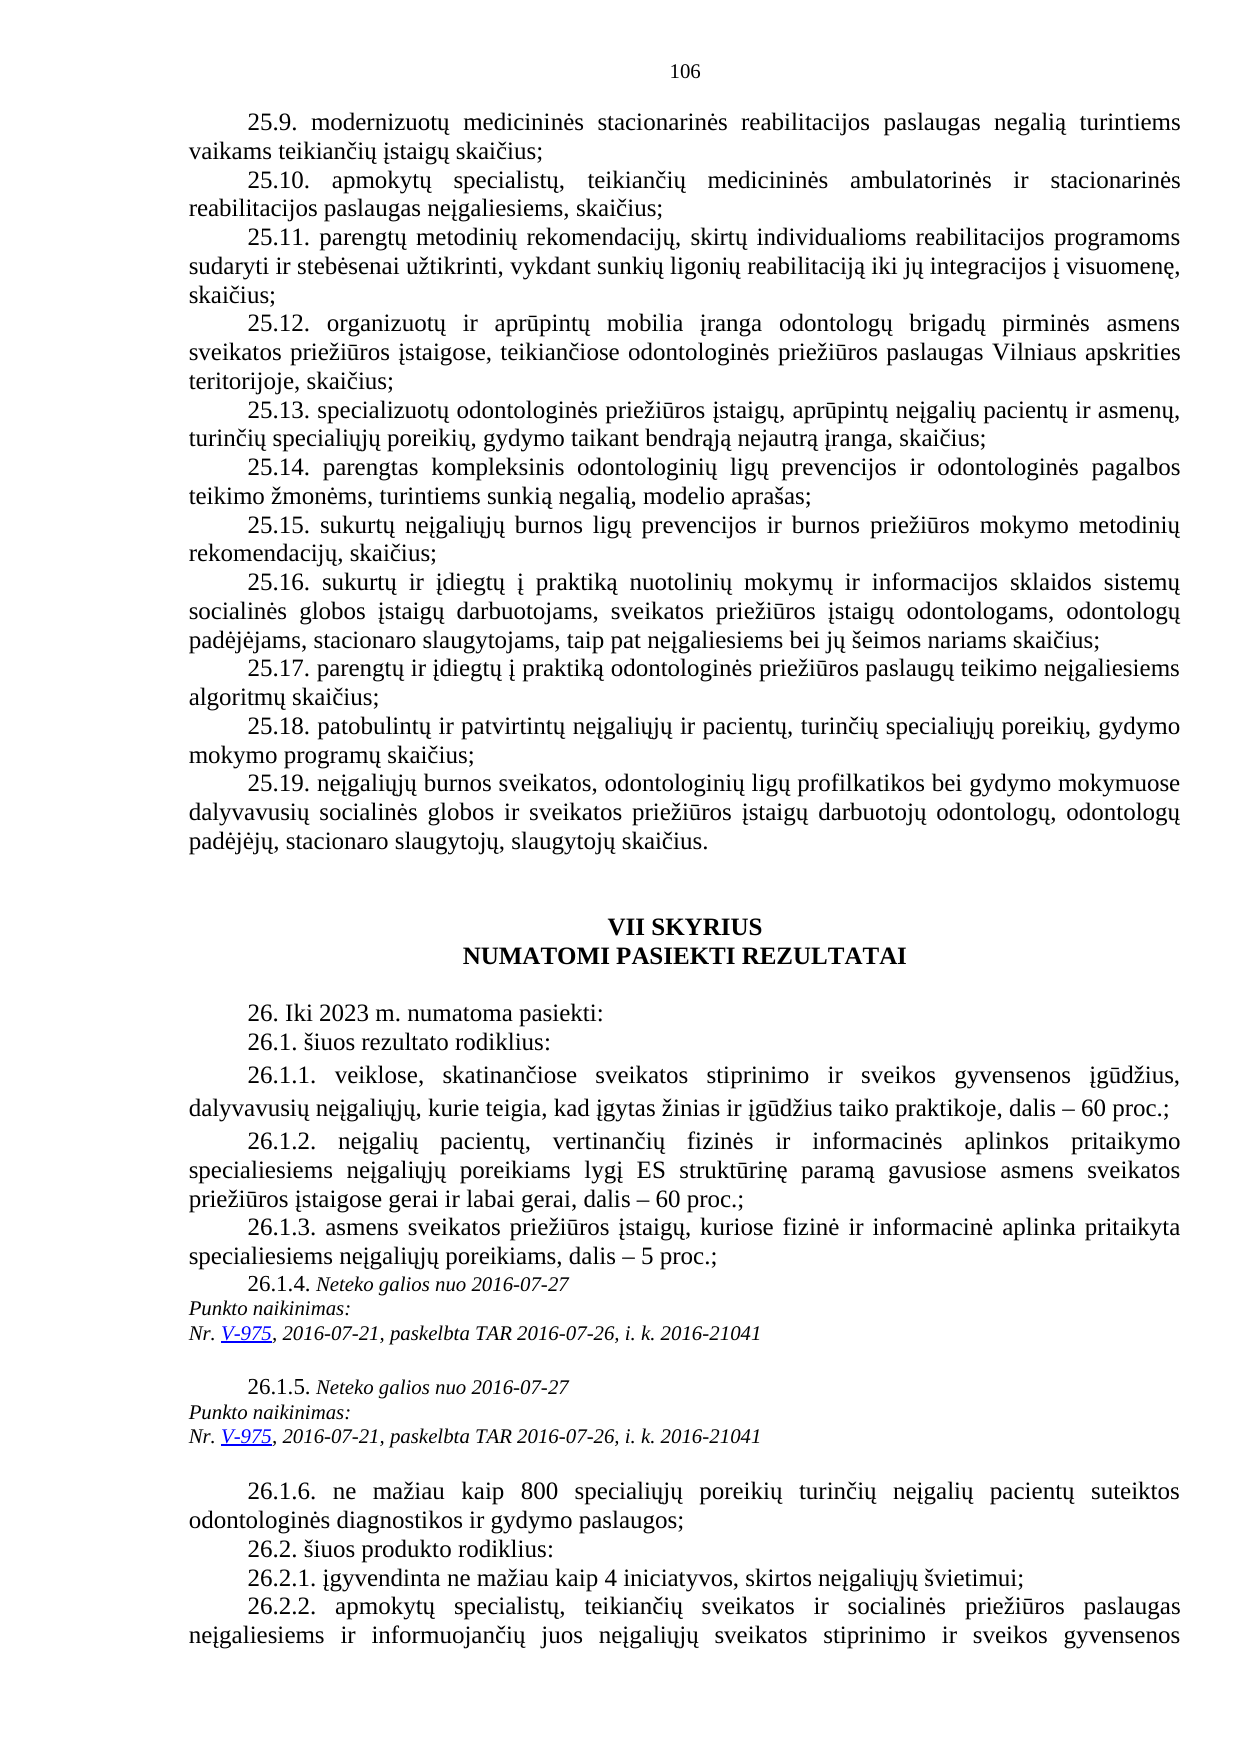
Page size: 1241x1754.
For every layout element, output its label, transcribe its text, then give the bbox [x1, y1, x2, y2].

text Punkto naikinimas: [188, 1399, 1181, 1424]
text 26.1.1. veiklose, skatinančiose sveikatos stiprinimo ir sveikos gyvensenos įgūdžius, dalyvavusių neįgaliųjų, kurie teigia, kad įgytas žinias ir įgūdžius taiko praktikoje, dalis – 60 proc.; [188, 1060, 1181, 1122]
text 25.9. modernizuotų medicininės stacionarinės reabilitacijos paslaugas negalią turintiems vaikams teikiančių įstaigų skaičius; [188, 107, 1181, 165]
text 25.19. neįgaliųjų burnos sveikatos, odontologinių ligų profilkatikos bei gydymo mokymuose dalyvavusių socialinės globos ir sveikatos priežiūros įstaigų darbuotojų odontologų, odontologų padėjėjų, stacionaro slaugytojų, slaugytojų skaičius. [188, 768, 1181, 855]
text 25.11. parengtų metodinių rekomendacijų, skirtų individualioms reabilitacijos programoms sudaryti ir stebėsenai užtikrinti, vykdant sunkių ligonių reabilitaciją iki jų integracijos į visuomenę, skaičius; [188, 222, 1181, 308]
text 25.17. parengtų ir įdiegtų į praktiką odontologinės priežiūros paslaugų teikimo neįgaliesiems algoritmų skaičius; [188, 653, 1181, 711]
text 26.1.4. Neteko galios nuo 2016-07-27 [188, 1270, 1181, 1296]
text Punkto naikinimas: [188, 1296, 1181, 1320]
text 26.1. šiuos rezultato rodiklius: [247, 1027, 1181, 1056]
text 26.2. šiuos produkto rodiklius: [188, 1534, 1181, 1563]
text 25.16. sukurtų ir įdiegtų į praktiką nuotolinių mokymų ir informacijos sklaidos sistemų socialinės globos įstaigų darbuotojams, sveikatos priežiūros įstaigų odontologams, odontologų padėjėjams, stacionaro slaugytojams, taip pat neįgaliesiems bei jų šeimos nariams skaičius; [188, 567, 1181, 653]
text 26.1.6. ne mažiau kaip 800 specialiųjų poreikių turinčių neįgalių pacientų suteiktos odontologinės diagnostikos ir gydymo paslaugos; [188, 1476, 1181, 1534]
text 25.15. sukurtų neįgaliųjų burnos ligų prevencijos ir burnos priežiūros mokymo metodinių rekomendacijų, skaičius; [188, 510, 1181, 567]
text Nr. V-975, 2016-07-21, paskelbta TAR 2016-07-26, i. k. 2016-21041 [188, 1424, 1181, 1448]
text 25.14. parengtas kompleksinis odontologinių ligų prevencijos ir odontologinės pagalbos teikimo žmonėms, turintiems sunkią negalią, modelio aprašas; [188, 452, 1181, 510]
text 26.1.3. asmens sveikatos priežiūros įstaigų, kuriose fizinė ir informacinė aplinka pritaikyta specialiesiems neįgaliųjų poreikiams, dalis – 5 proc.; [188, 1212, 1181, 1270]
text 26.2.1. įgyvendinta ne mažiau kaip 4 iniciatyvos, skirtos neįgaliųjų švietimui; [188, 1563, 1181, 1591]
text 25.12. organizuotų ir aprūpintų mobilia įranga odontologų brigadų pirminės asmens sveikatos priežiūros įstaigose, teikiančiose odontologinės priežiūros paslaugas Vilniaus apskrities teritorijoje, skaičius; [188, 308, 1181, 395]
text 25.18. patobulintų ir patvirtintų neįgaliųjų ir pacientų, turinčių specialiųjų poreikių, gydymo mokymo programų skaičius; [188, 711, 1181, 768]
text VII SKYRIUS [188, 912, 1181, 941]
text Nr. V-975, 2016-07-21, paskelbta TAR 2016-07-26, i. k. 2016-21041 [188, 1320, 1181, 1344]
text NUMATOMI PASIEKTI REZULTATAI [188, 941, 1181, 970]
text 26. Iki 2023 m. numatoma pasiekti: [188, 998, 1181, 1027]
text 26.1.5. Neteko galios nuo 2016-07-27 [188, 1373, 1181, 1399]
text 26.1.2. neįgalių pacientų, vertinančių fizinės ir informacinės aplinkos pritaikymo specialiesiems neįgaliųjų poreikiams lygį ES struktūrinę paramą gavusiose asmens sveikatos priežiūros įstaigose gerai ir labai gerai, dalis – 60 proc.; [188, 1126, 1181, 1212]
text 25.10. apmokytų specialistų, teikiančių medicininės ambulatorinės ir stacionarinės reabilitacijos paslaugas neįgaliesiems, skaičius; [188, 165, 1181, 222]
text 25.13. specializuotų odontologinės priežiūros įstaigų, aprūpintų neįgalių pacientų ir asmenų, turinčių specialiųjų poreikių, gydymo taikant bendrąją nejautrą įranga, skaičius; [188, 395, 1181, 452]
text 26.2.2. apmokytų specialistų, teikiančių sveikatos ir socialinės priežiūros paslaugas neįgaliesiems ir informuojančių juos neįgaliųjų sveikatos stiprinimo ir sveikos gyvensenos [188, 1591, 1181, 1649]
